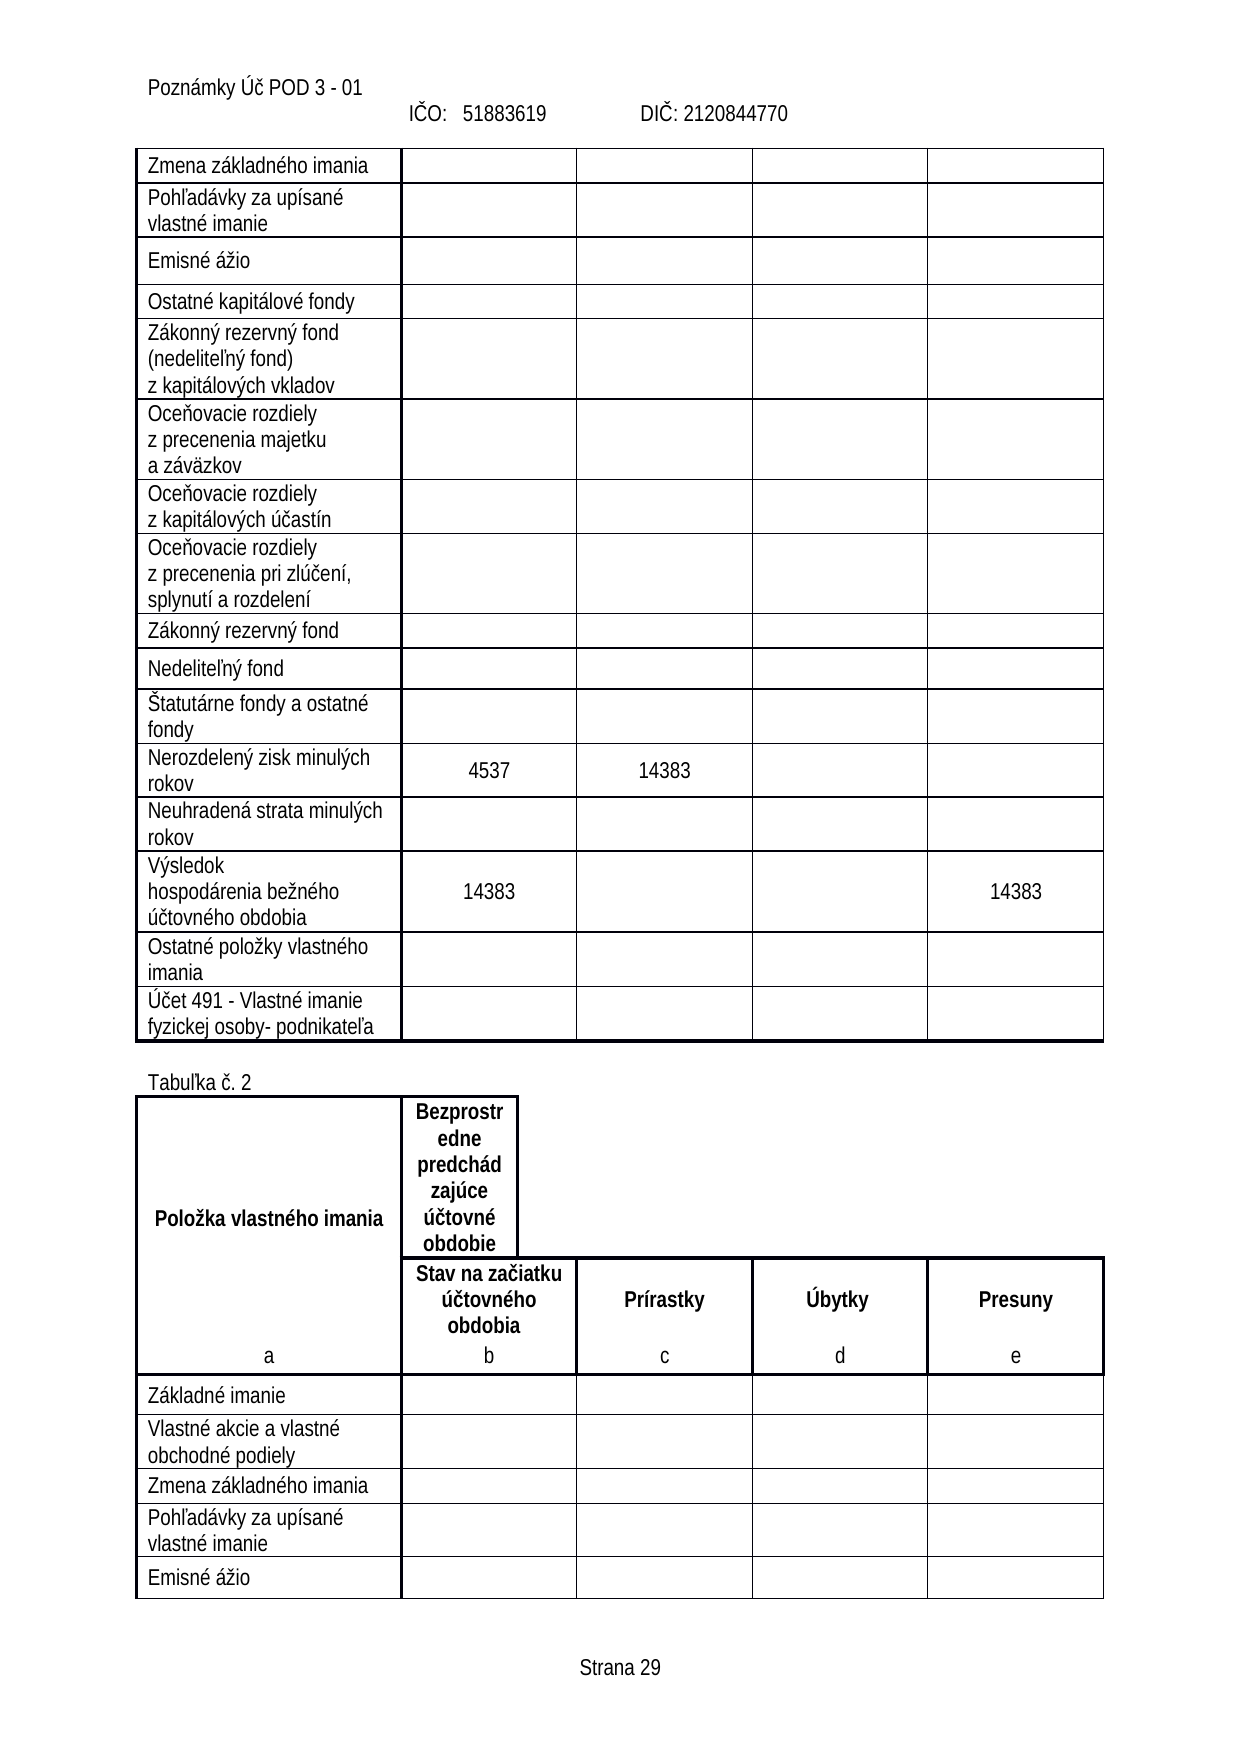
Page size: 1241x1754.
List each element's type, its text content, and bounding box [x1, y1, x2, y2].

table_cell [403, 1469, 576, 1502]
table_header Položka vlastného imania [138, 1098, 400, 1338]
table_cell [753, 798, 927, 850]
table_cell Zmena základného imania [138, 1469, 400, 1502]
table_cell [403, 1504, 576, 1556]
table_cell [928, 933, 1103, 986]
table_cell Úbytky [754, 1260, 926, 1338]
table_cell [577, 149, 752, 182]
table_cell Emisné ážio [138, 238, 400, 284]
table_cell Prírastky [578, 1260, 751, 1338]
table_cell Výsledok hospodárenia bežného účtovného obdobia [138, 852, 400, 931]
table_cell [403, 798, 576, 850]
table_cell [928, 987, 1103, 1039]
table_cell [753, 614, 927, 647]
table_header Bezprostredne predchádzajúce účtovné obdobie [403, 1098, 516, 1256]
table_cell [577, 1415, 752, 1468]
table_cell [928, 744, 1103, 796]
table_cell [928, 238, 1103, 284]
table_cell [403, 285, 576, 318]
table_cell [753, 1557, 927, 1597]
table_cell b [403, 1339, 575, 1373]
table_cell [753, 534, 927, 613]
table_cell [403, 987, 576, 1039]
table_cell 4537 [403, 744, 576, 796]
table_cell Zákonný rezervný fond [138, 614, 400, 647]
table_cell [403, 480, 576, 532]
table_cell [928, 1504, 1103, 1556]
table_cell [577, 852, 752, 931]
table_cell [928, 649, 1103, 688]
table_cell [928, 480, 1103, 532]
table_cell [753, 400, 927, 479]
table_cell [403, 933, 576, 986]
table_cell [403, 184, 576, 236]
table_cell [753, 852, 927, 931]
table_cell [403, 149, 576, 182]
table_cell [753, 649, 927, 688]
table_cell a [138, 1339, 400, 1373]
table_cell Presuny [929, 1260, 1102, 1338]
table_cell [577, 1504, 752, 1556]
table_cell [577, 319, 752, 398]
table_cell Oceňovacie rozdiely z precenenia pri zlúčení, splynutí a rozdelení [138, 534, 400, 613]
table_cell [928, 285, 1103, 318]
table_cell Pohľadávky za upísané vlastné imanie [138, 1504, 400, 1556]
table_cell Ostatné kapitálové fondy [138, 285, 400, 318]
table_cell [753, 1469, 927, 1502]
table_cell [753, 987, 927, 1039]
text Tabuľka č. 2 [148, 1069, 1092, 1095]
table_cell [753, 744, 927, 796]
table_cell [403, 400, 576, 479]
table_cell [403, 690, 576, 743]
table_cell [577, 534, 752, 613]
table_cell [403, 614, 576, 647]
table_cell [928, 184, 1103, 236]
table_cell [753, 149, 927, 182]
table_cell [753, 480, 927, 532]
table_cell [753, 1376, 927, 1414]
table_cell Oceňovacie rozdiely z precenenia majetku a záväzkov [138, 400, 400, 479]
table_cell [577, 933, 752, 986]
table_cell [928, 534, 1103, 613]
table_cell [928, 1557, 1103, 1597]
table_cell 14383 [403, 852, 576, 931]
table_cell [403, 1376, 576, 1414]
table_cell [577, 987, 752, 1039]
table_cell [577, 690, 752, 743]
table_cell [753, 1415, 927, 1468]
table_cell [928, 1415, 1103, 1468]
table_cell Nedeliteľný fond [138, 649, 400, 688]
table_cell [577, 1469, 752, 1502]
table_cell Základné imanie [138, 1376, 400, 1414]
table_cell [577, 238, 752, 284]
table_cell [928, 798, 1103, 850]
table_cell Neuhradená strata minulých rokov [138, 798, 400, 850]
table_cell [753, 184, 927, 236]
table_cell [753, 1504, 927, 1556]
table_cell [753, 285, 927, 318]
table_cell [928, 690, 1103, 743]
table_cell [403, 649, 576, 688]
table_cell [403, 319, 576, 398]
table_cell [403, 534, 576, 613]
table_cell [577, 1557, 752, 1597]
table_cell [928, 614, 1103, 647]
table_cell Emisné ážio [138, 1557, 400, 1597]
table_cell [577, 184, 752, 236]
table_cell d [754, 1339, 926, 1373]
table_cell [403, 1415, 576, 1468]
table_cell [928, 149, 1103, 182]
table_cell c [578, 1339, 751, 1373]
table_cell [577, 1376, 752, 1414]
table_cell [577, 798, 752, 850]
table_cell Pohľadávky za upísané vlastné imanie [138, 184, 400, 236]
table_cell [753, 933, 927, 986]
table_cell [403, 238, 576, 284]
table_cell 14383 [928, 852, 1103, 931]
table_cell [577, 649, 752, 688]
table_cell [753, 319, 927, 398]
table_cell [577, 285, 752, 318]
table_cell Nerozdelený zisk minulých rokov [138, 744, 400, 796]
table_cell [928, 1376, 1103, 1414]
table_cell Oceňovacie rozdiely z kapitálových účastín [138, 480, 400, 532]
table_cell Ostatné položky vlastného imania [138, 933, 400, 986]
table_cell Účet 491 - Vlastné imanie fyzickej osoby- podnikateľa [138, 987, 400, 1039]
table_cell [928, 1469, 1103, 1502]
table_cell e [929, 1339, 1102, 1373]
table_cell [928, 319, 1103, 398]
table_cell [577, 614, 752, 647]
table_cell [577, 400, 752, 479]
table_cell [928, 400, 1103, 479]
table_cell [403, 1557, 576, 1597]
table_cell [577, 480, 752, 532]
table_cell Štatutárne fondy a ostatné fondy [138, 690, 400, 743]
table_cell [753, 238, 927, 284]
table_cell Vlastné akcie a vlastné obchodné podiely [138, 1415, 400, 1468]
table_cell 14383 [577, 744, 752, 796]
table_cell [753, 690, 927, 743]
table_cell Zmena základného imania [138, 149, 400, 182]
table_cell Stav na začiatku účtovného obdobia [403, 1260, 575, 1338]
table_cell Zákonný rezervný fond (nedeliteľný fond) z kapitálových vkladov [138, 319, 400, 398]
